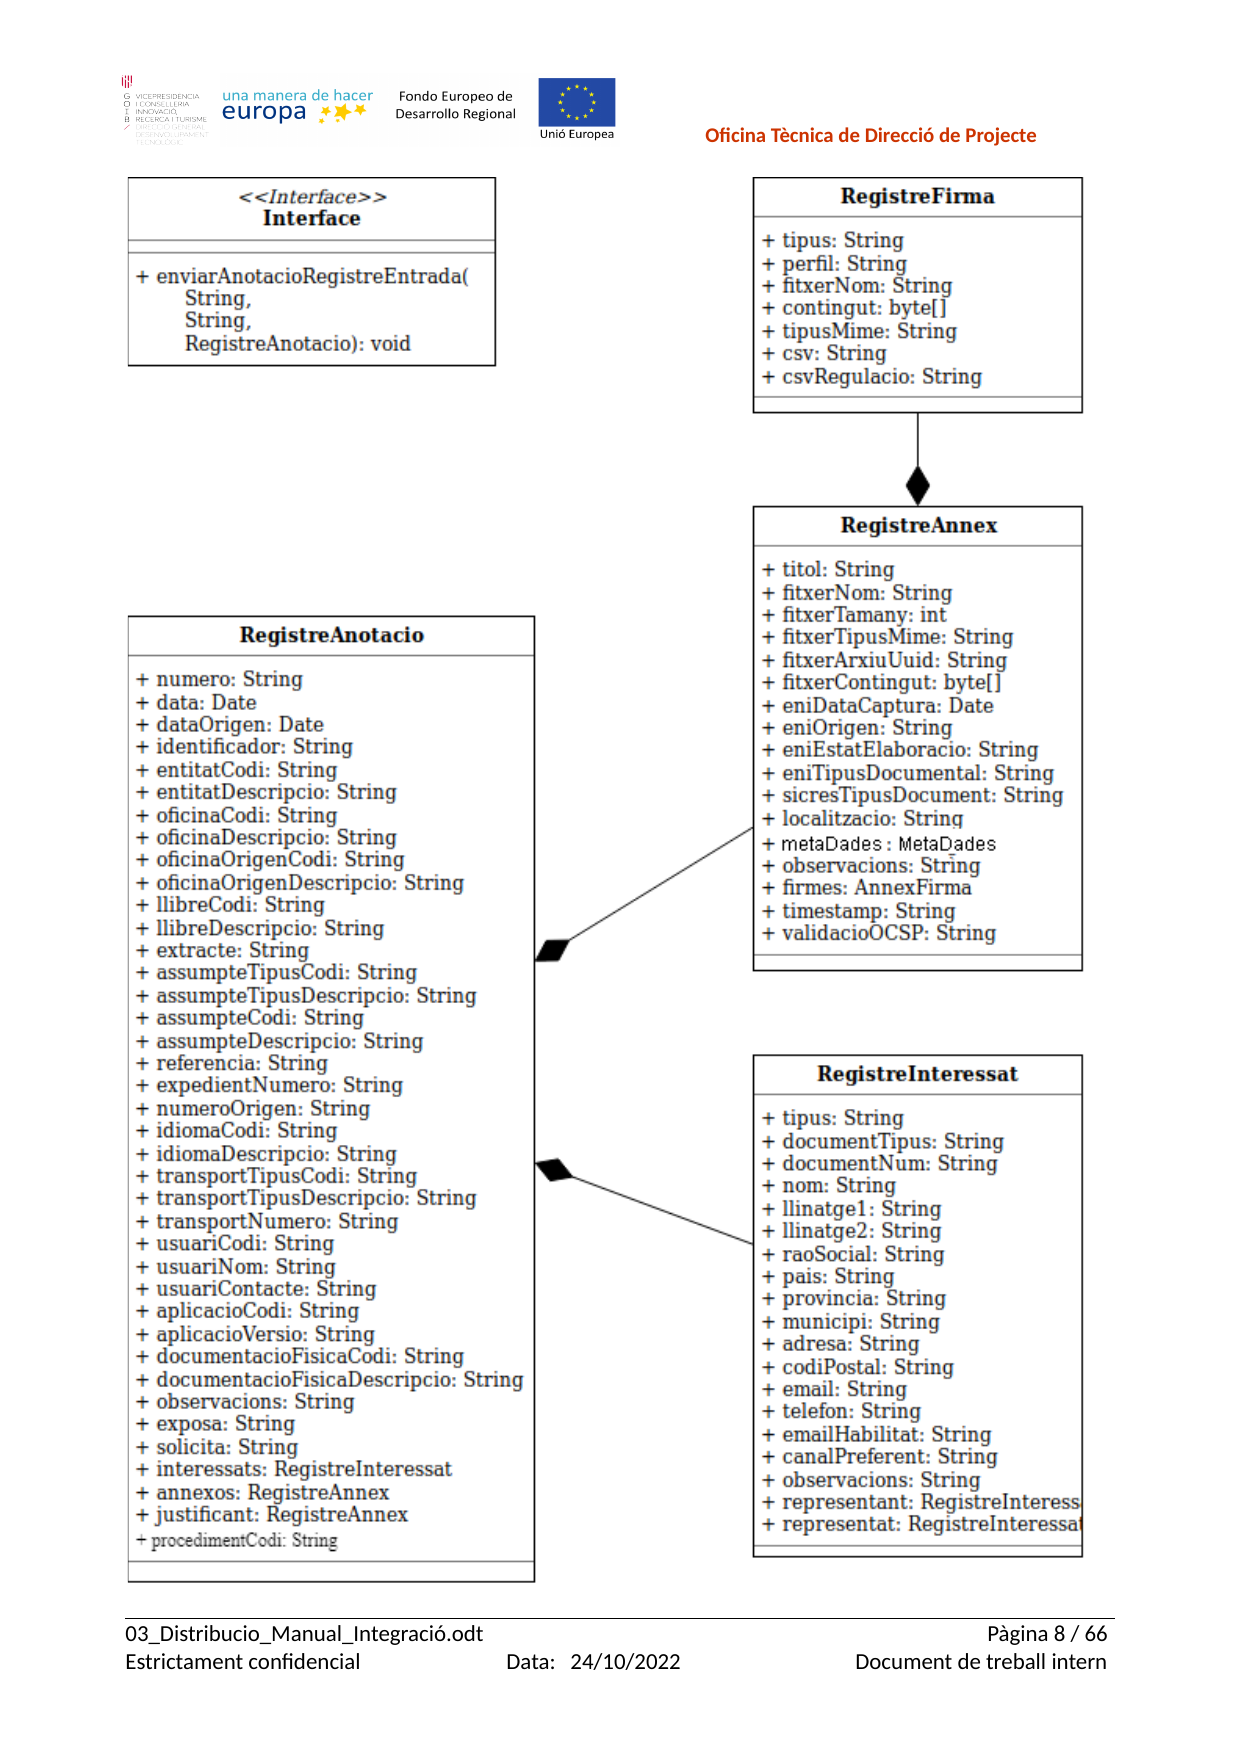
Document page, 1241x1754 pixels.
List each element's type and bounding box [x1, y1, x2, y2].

picture [118, 73, 213, 147]
picture [219, 73, 621, 147]
